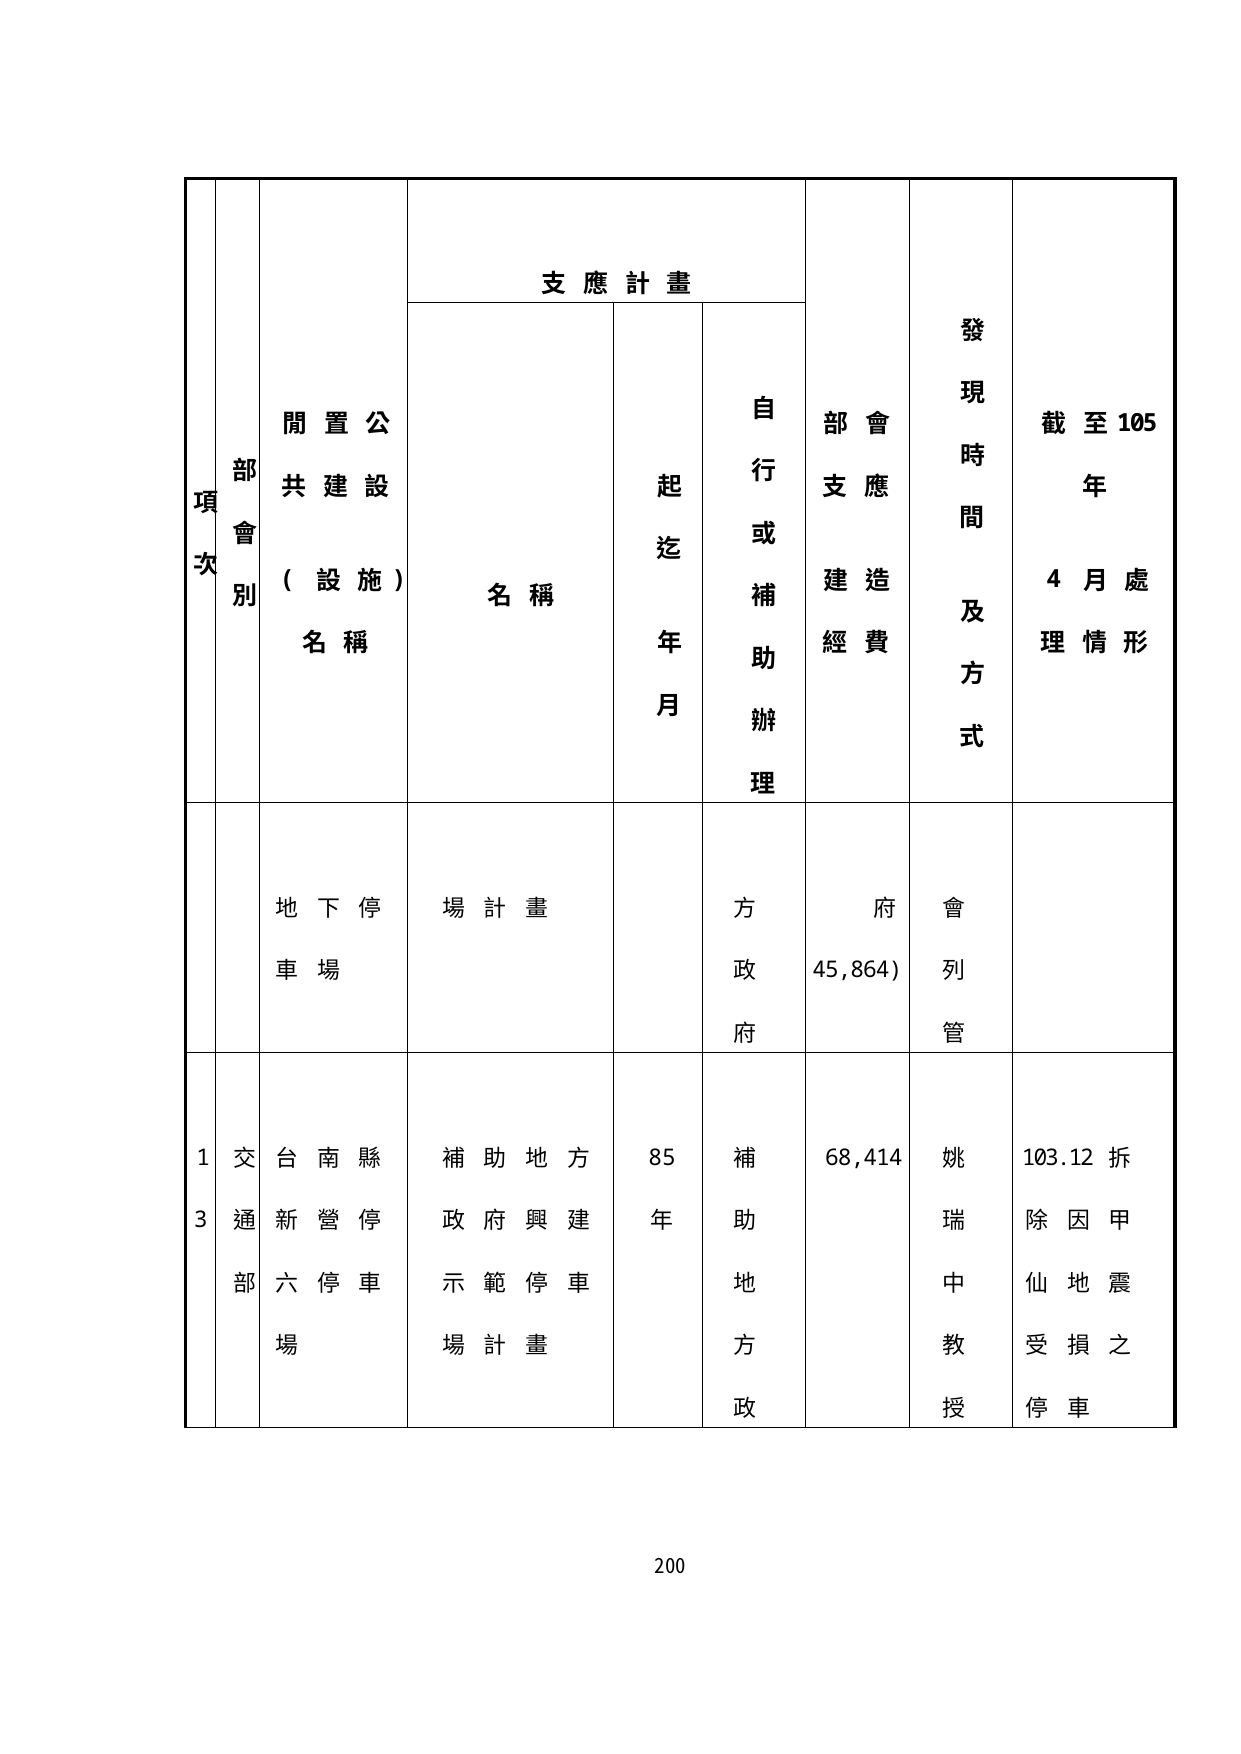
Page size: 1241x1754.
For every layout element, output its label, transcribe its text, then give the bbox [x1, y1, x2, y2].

table_cell 起迄 年月 [614, 303, 702, 802]
table_cell [216, 803, 259, 1052]
table_cell 補助地方政 [703, 1053, 805, 1427]
table_header 發現時間 及方式 [910, 180, 1012, 802]
table_cell 台南縣新營停六停車場 [260, 1053, 407, 1427]
table_cell 名稱 [408, 303, 613, 802]
table_cell 交通部 [216, 1053, 259, 1427]
table_cell 地下停車場 [260, 803, 407, 1052]
table_cell 補助地方政府興建示範停車場計畫 [408, 1053, 613, 1427]
table_header 部會支應 建造經費 [806, 180, 909, 802]
table_cell 府 45,864) [806, 803, 909, 1052]
table_header 項次 [187, 180, 215, 802]
table_cell [614, 803, 702, 1052]
table_header 部會別 [216, 180, 259, 802]
table_cell 會列管 [910, 803, 1012, 1052]
table_cell 85年 [614, 1053, 702, 1427]
table_cell 自行或補助辦理 [703, 303, 805, 802]
table_cell [187, 803, 215, 1052]
table_header 支應計畫 [408, 180, 805, 302]
table_header 截至105年 4月處理情形 [1013, 180, 1173, 802]
table_cell [1013, 803, 1173, 1052]
table_cell 13 [187, 1053, 215, 1427]
table_cell 姚瑞中教授 [910, 1053, 1012, 1427]
table_cell 場計畫 [408, 803, 613, 1052]
table_header 閒置公共建設 (設施)名稱 [260, 180, 407, 802]
table_cell 68,414 [806, 1053, 909, 1427]
table_cell 103.12拆除因甲仙地震受損之停車 [1013, 1053, 1173, 1427]
table_cell 方政府 [703, 803, 805, 1052]
